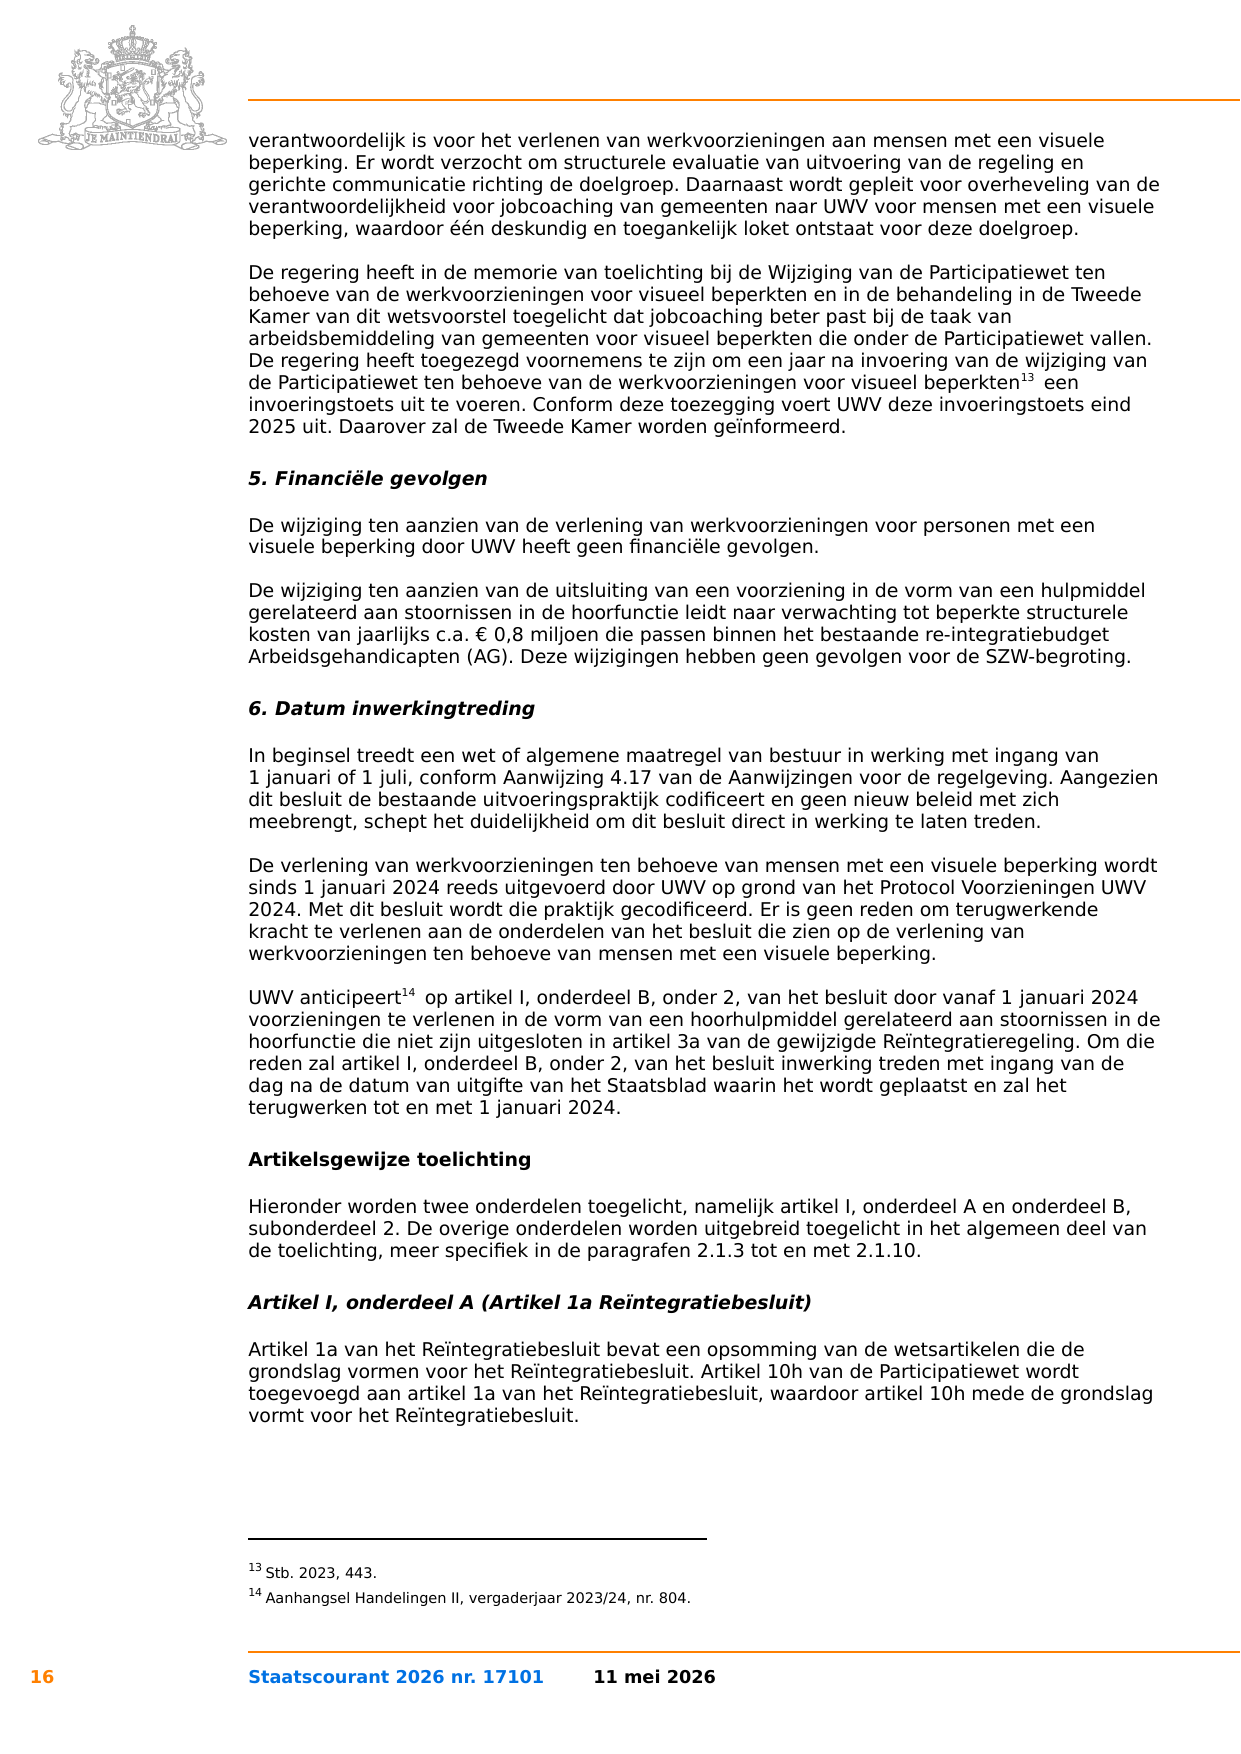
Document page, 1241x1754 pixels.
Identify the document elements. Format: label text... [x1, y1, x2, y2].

text Hieronder worden twee onderdelen toegelicht, namelijk artikel I, onderdeel A en onderdeel B, subonderdeel 2. De overige onderdelen worden uitgebreid toegelicht in het algemeen deel van de toelichting, meer specifiek in de paragrafen 2.1.3 tot en met 2.1.10. [248, 1196, 1163, 1262]
text verantwoordelijk is voor het verlenen van werkvoorzieningen aan mensen met een visuele beperking. Er wordt verzocht om structurele evaluatie van uitvoering van de regeling en gerichte communicatie richting de doelgroep. Daarnaast wordt gepleit voor overheveling van de verantwoordelijkheid voor jobcoaching van gemeenten naar UWV voor mensen met een visuele beperking, waardoor één deskundig en toegankelijk loket ontstaat voor deze doelgroep. [248, 130, 1163, 240]
subtitle Artikelsgewijze toelichting [248, 1149, 1163, 1171]
text Stb. 2023, 443. [248, 1561, 1163, 1583]
text De verlening van werkvoorzieningen ten behoeve van mensen met een visuele beperking wordt sinds 1 januari 2024 reeds uitgevoerd door UWV op grond van het Protocol Voorzieningen UWV 2024. Met dit besluit wordt die praktijk gecodificeerd. Er is geen reden om terugwerkende kracht te verlenen aan de onderdelen van het besluit die zien op de verlening van werkvoorzieningen ten behoeve van mensen met een visuele beperking. [248, 855, 1163, 965]
text De regering heeft in de memorie van toelichting bij de Wijziging van de Participatiewet ten behoeve van de werkvoorzieningen voor visueel beperkten en in de behandeling in de Tweede Kamer van dit wetsvoorstel toegelicht dat jobcoaching beter past bij de taak van arbeidsbemiddeling van gemeenten voor visueel beperkten die onder de Participatiewet vallen. De regering heeft toegezegd voornemens te zijn om een jaar na invoering van de wijziging van de Participatiewet ten behoeve van de werkvoorzieningen voor visueel beperkten een invoeringstoets uit te voeren. Conform deze toezegging voert UWV deze invoeringstoets eind 2025 uit. Daarover zal de Tweede Kamer worden geïnformeerd. [248, 262, 1163, 437]
text Artikel 1a van het Reïntegratiebesluit bevat een opsomming van de wetsartikelen die de grondslag vormen voor het Reïntegratiebesluit. Artikel 10h van de Participatiewet wordt toegevoegd aan artikel 1a van het Reïntegratiebesluit, waardoor artikel 10h mede de grondslag vormt voor het Reïntegratiebesluit. [248, 1338, 1163, 1426]
subtitle 6. Datum inwerkingtreding [248, 698, 1163, 720]
subtitle Artikel I, onderdeel A (Artikel 1a Reïntegratiebesluit) [248, 1292, 1163, 1313]
text UWV anticipeert op artikel I, onderdeel B, onder 2, van het besluit door vanaf 1 januari 2024 voorzieningen te verlenen in de vorm van een hoorhulpmiddel gerelateerd aan stoornissen in de hoorfunctie die niet zijn uitgesloten in artikel 3a van de gewijzigde Reïntegratieregeling. Om die reden zal artikel I, onderdeel B, onder 2, van het besluit inwerking treden met ingang van de dag na de datum van uitgifte van het Staatsblad waarin het wordt geplaatst en zal het terugwerken tot en met 1 januari 2024. [248, 987, 1163, 1119]
text Aanhangsel Handelingen II, vergaderjaar 2023/24, nr. 804. [248, 1586, 1163, 1608]
text De wijziging ten aanzien van de uitsluiting van een voorziening in de vorm van een hulpmiddel gerelateerd aan stoornissen in de hoorfunctie leidt naar verwachting tot beperkte structurele kosten van jaarlijks c.a. € 0,8 miljoen die passen binnen het bestaande re-integratiebudget Arbeidsgehandicapten (AG). Deze wijzigingen hebben geen gevolgen voor de SZW-begroting. [248, 580, 1163, 668]
subtitle 5. Financiële gevolgen [248, 467, 1163, 489]
text De wijziging ten aanzien van de verlening van werkvoorzieningen voor personen met een visuele beperking door UWV heeft geen financiële gevolgen. [248, 514, 1163, 558]
picture [38, 25, 227, 150]
text In beginsel treedt een wet of algemene maatregel van bestuur in werking met ingang van 1 januari of 1 juli, conform Aanwijzing 4.17 van de Aanwijzingen voor de regelgeving. Aangezien dit besluit de bestaande uitvoeringspraktijk codificeert en geen nieuw beleid met zich meebrengt, schept het duidelijkheid om dit besluit direct in werking te laten treden. [248, 745, 1163, 833]
